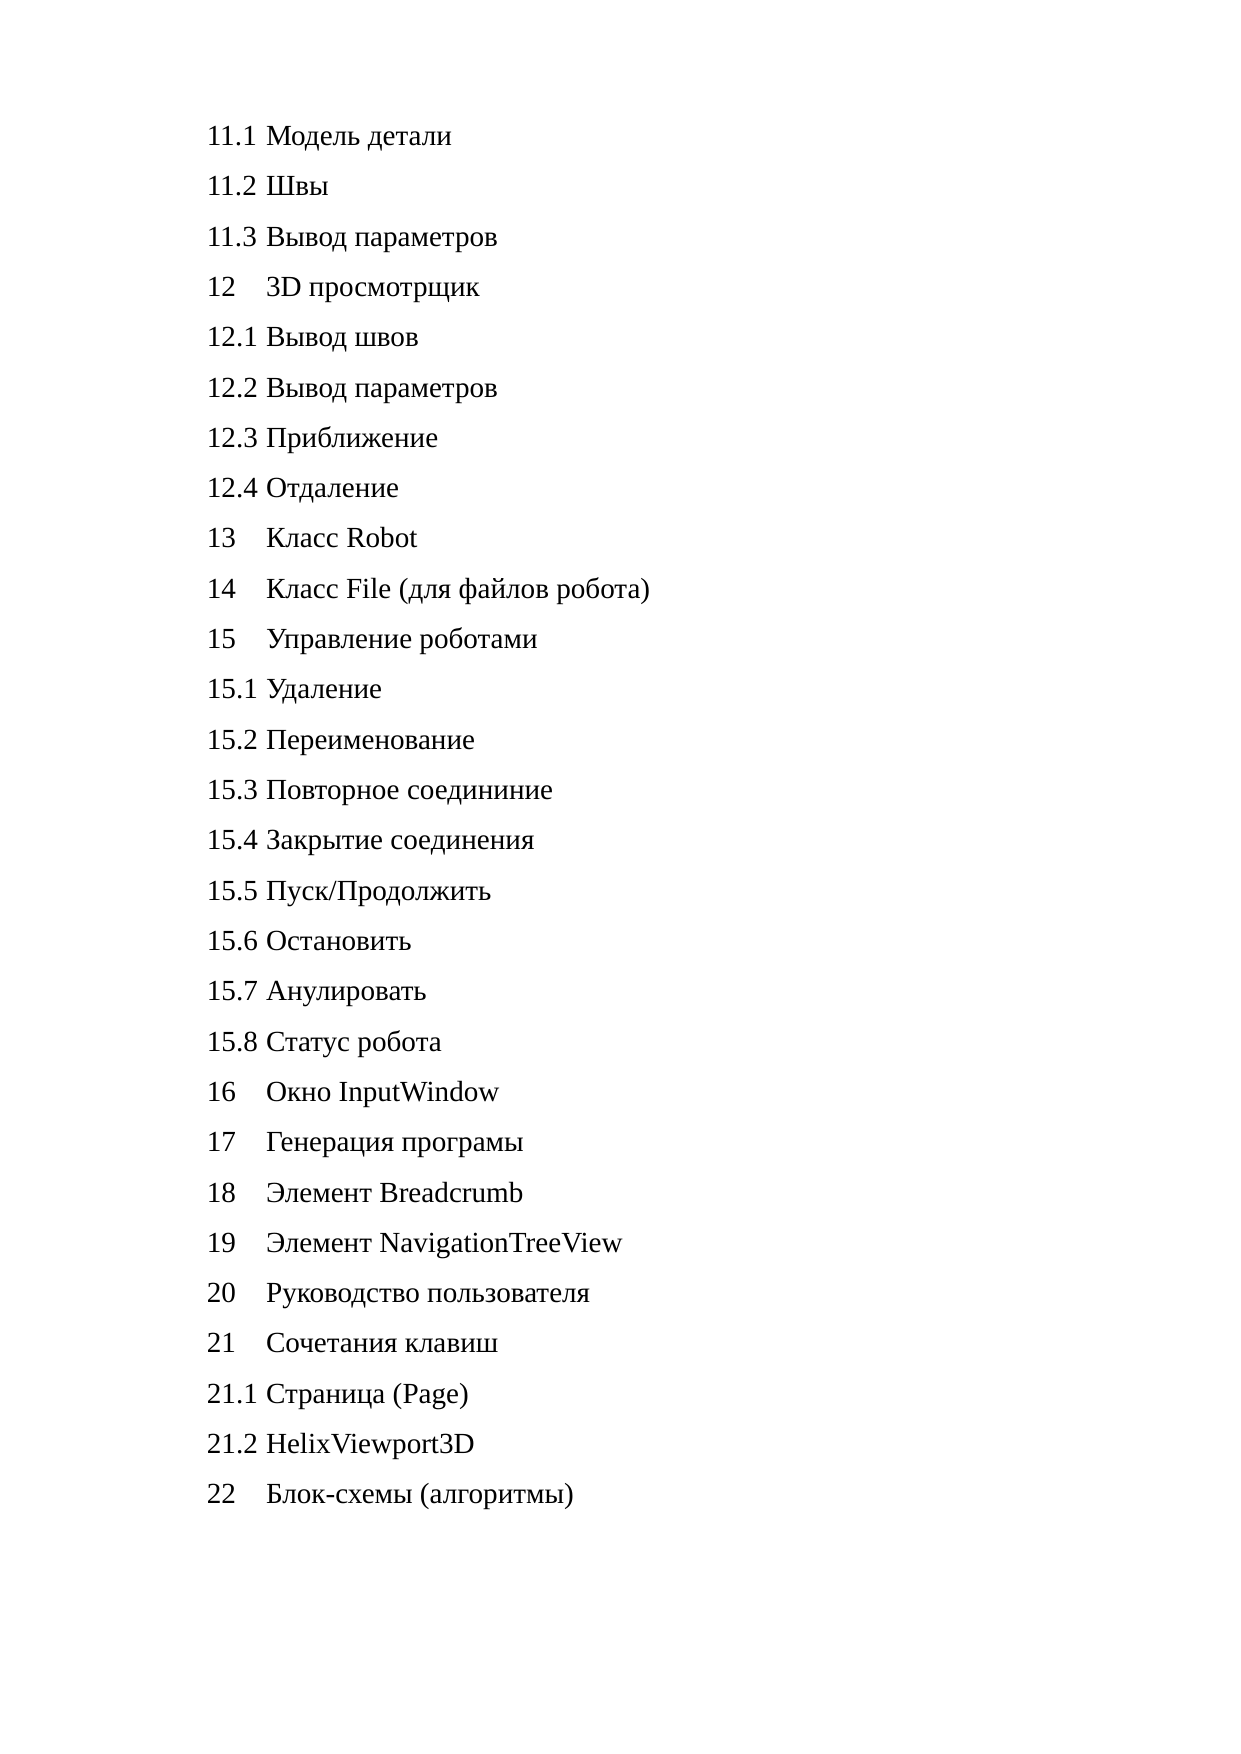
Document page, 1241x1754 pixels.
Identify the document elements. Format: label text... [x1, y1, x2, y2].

list Пуск/Продолжить [118, 873, 1122, 906]
list Статус робота [118, 1024, 1122, 1057]
list 3D просмотрщик [118, 269, 1122, 303]
list Класс File (для файлов робота) [118, 571, 1122, 604]
list Сочетания клавиш [118, 1326, 1122, 1359]
list Элемент NavigationTreeView [118, 1225, 1122, 1258]
list Блок-схемы (алгоритмы) [118, 1477, 1122, 1510]
list Класс Robot [118, 521, 1122, 554]
list Окно InputWindow [118, 1074, 1122, 1108]
list Удаление [118, 672, 1122, 705]
list Управление роботами [118, 621, 1122, 655]
list Элемент Breadcrumb [118, 1175, 1122, 1208]
list Отдаление [118, 470, 1122, 504]
list Вывод параметров [118, 219, 1122, 252]
list Закрытие соединения [118, 822, 1122, 856]
list HelixViewport3D [118, 1426, 1122, 1460]
list Приближение [118, 420, 1122, 453]
list Швы [118, 168, 1122, 202]
list Переименование [118, 722, 1122, 755]
list Вывод швов [118, 319, 1122, 353]
list Руководство пользователя [118, 1275, 1122, 1309]
list Модель детали [118, 118, 1122, 152]
list Повторное соедининие [118, 772, 1122, 806]
list Анулировать [118, 973, 1122, 1007]
list Страница (Page) [118, 1376, 1122, 1409]
list Генерация програмы [118, 1124, 1122, 1158]
list Вывод параметров [118, 370, 1122, 403]
list Остановить [118, 923, 1122, 957]
